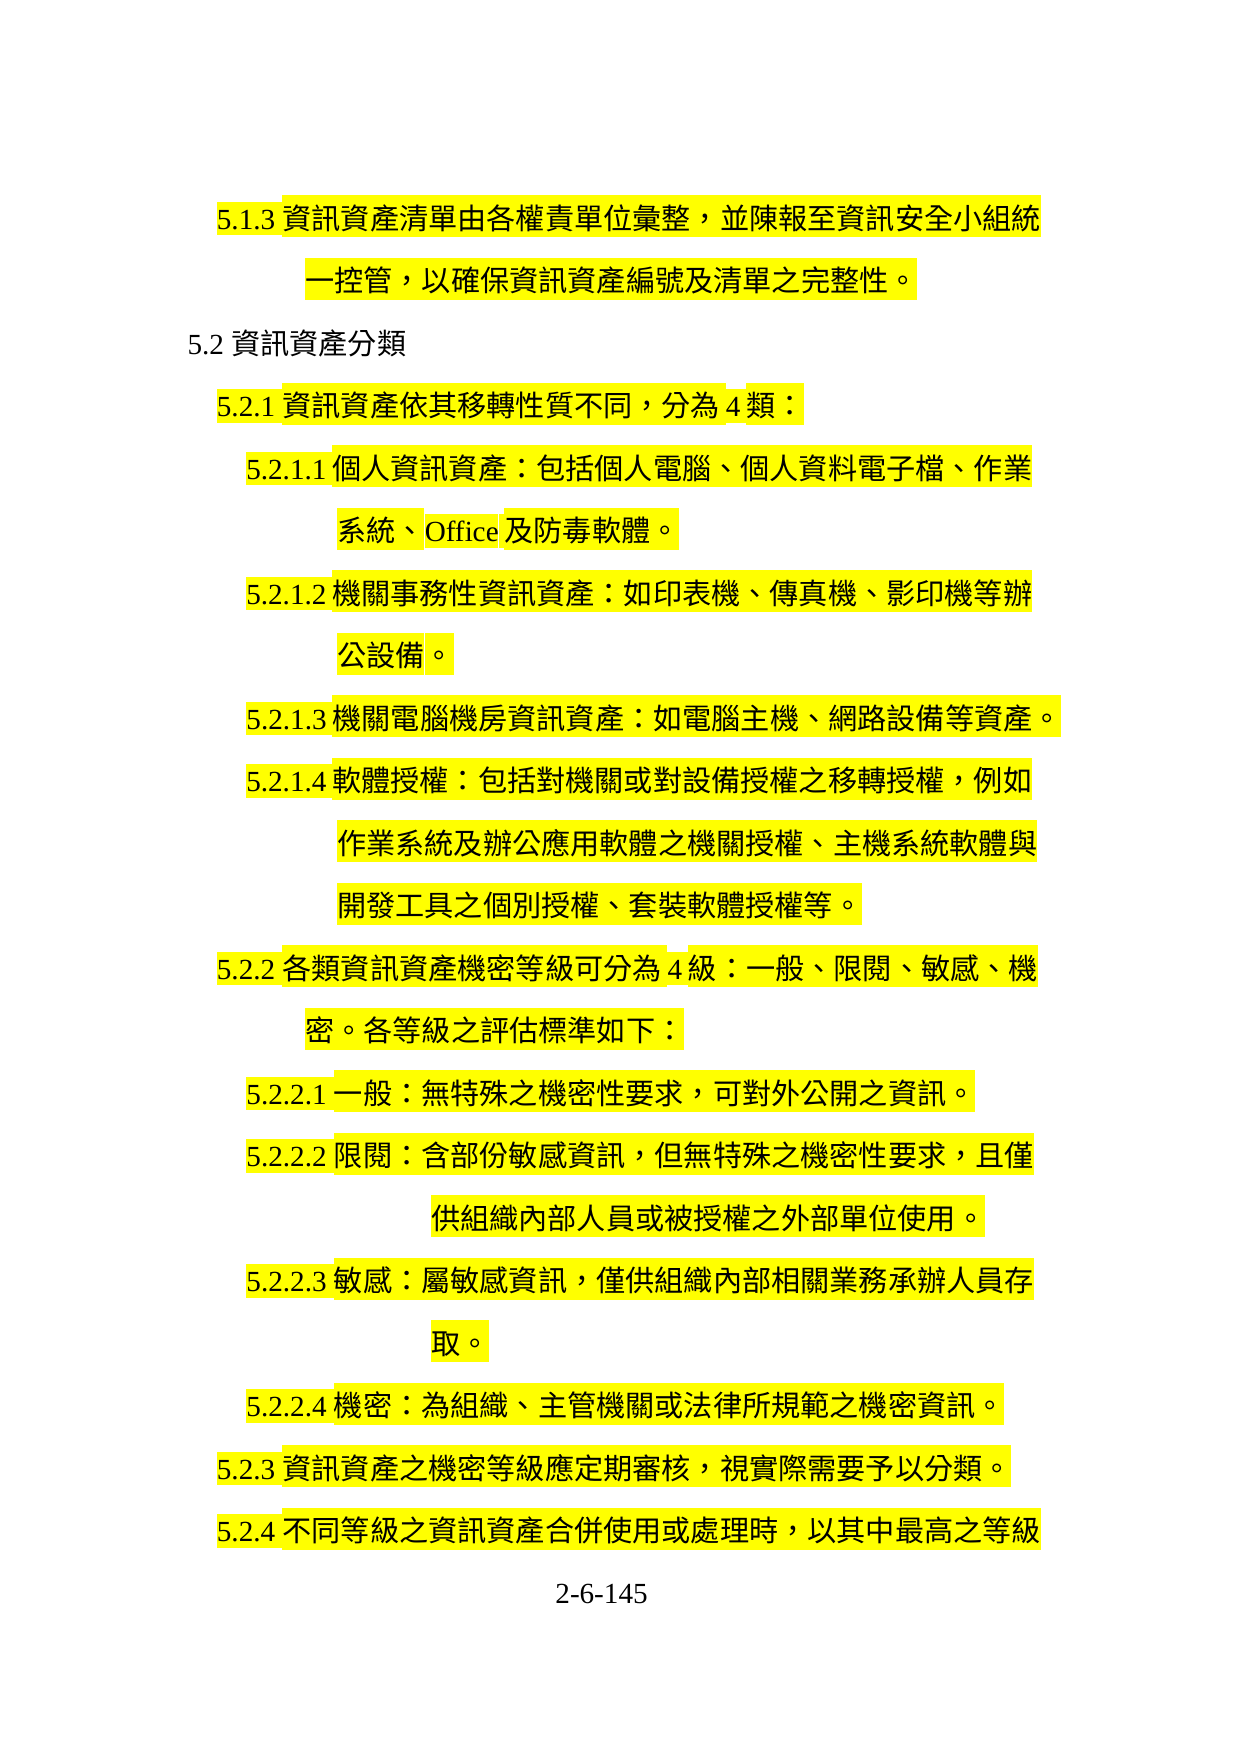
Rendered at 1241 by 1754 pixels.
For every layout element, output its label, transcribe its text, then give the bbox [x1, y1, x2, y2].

text 5.2.1 資訊資產依其移轉性質不同，分為4類： [217, 362, 1053, 425]
text 5.2.3 資訊資產之機密等級應定期審核，視實際需要予以分類。 [217, 1425, 1053, 1487]
text 5.2.2.3 敏感：屬敏感資訊，僅供組織內部相關業務承辦人員存取。 [246, 1237, 1053, 1362]
text 5.2.1.1個人資訊資產：包括個人電腦、個人資料電子檔、作業系統、Office及防毒軟體。 [246, 425, 1053, 550]
text 5.2.2.2 限閱：含部份敏感資訊，但無特殊之機密性要求，且僅供組織內部人員或被授權之外部單位使用。 [246, 1112, 1053, 1237]
text 5.2.1.4軟體授權：包括對機關或對設備授權之移轉授權，例如作業系統及辦公應用軟體之機關授權、主機系統軟體與開發工具之個別授權、套裝軟體授權等。 [246, 737, 1053, 925]
text 5.2 資訊資產分類 [187, 300, 1053, 362]
text 5.2.2.1 一般：無特殊之機密性要求，可對外公開之資訊。 [246, 1050, 1053, 1112]
text 5.2.2.4 機密：為組織、主管機關或法律所規範之機密資訊。 [246, 1362, 1053, 1425]
text 5.2.2 各類資訊資產機密等級可分為4級：一般、限閱、敏感、機密。各等級之評估標準如下： [217, 925, 1053, 1050]
text 5.2.1.2機關事務性資訊資產：如印表機、傳真機、影印機等辦公設備。 [246, 550, 1053, 675]
text 5.2.4 不同等級之資訊資產合併使用或處理時，以其中最高之等級 [217, 1487, 1053, 1550]
text 5.1.3 資訊資產清單由各權責單位彙整，並陳報至資訊安全小組統一控管，以確保資訊資產編號及清單之完整性。 [217, 175, 1053, 300]
text 5.2.1.3機關電腦機房資訊資產：如電腦主機、網路設備等資產。 [246, 675, 1053, 737]
